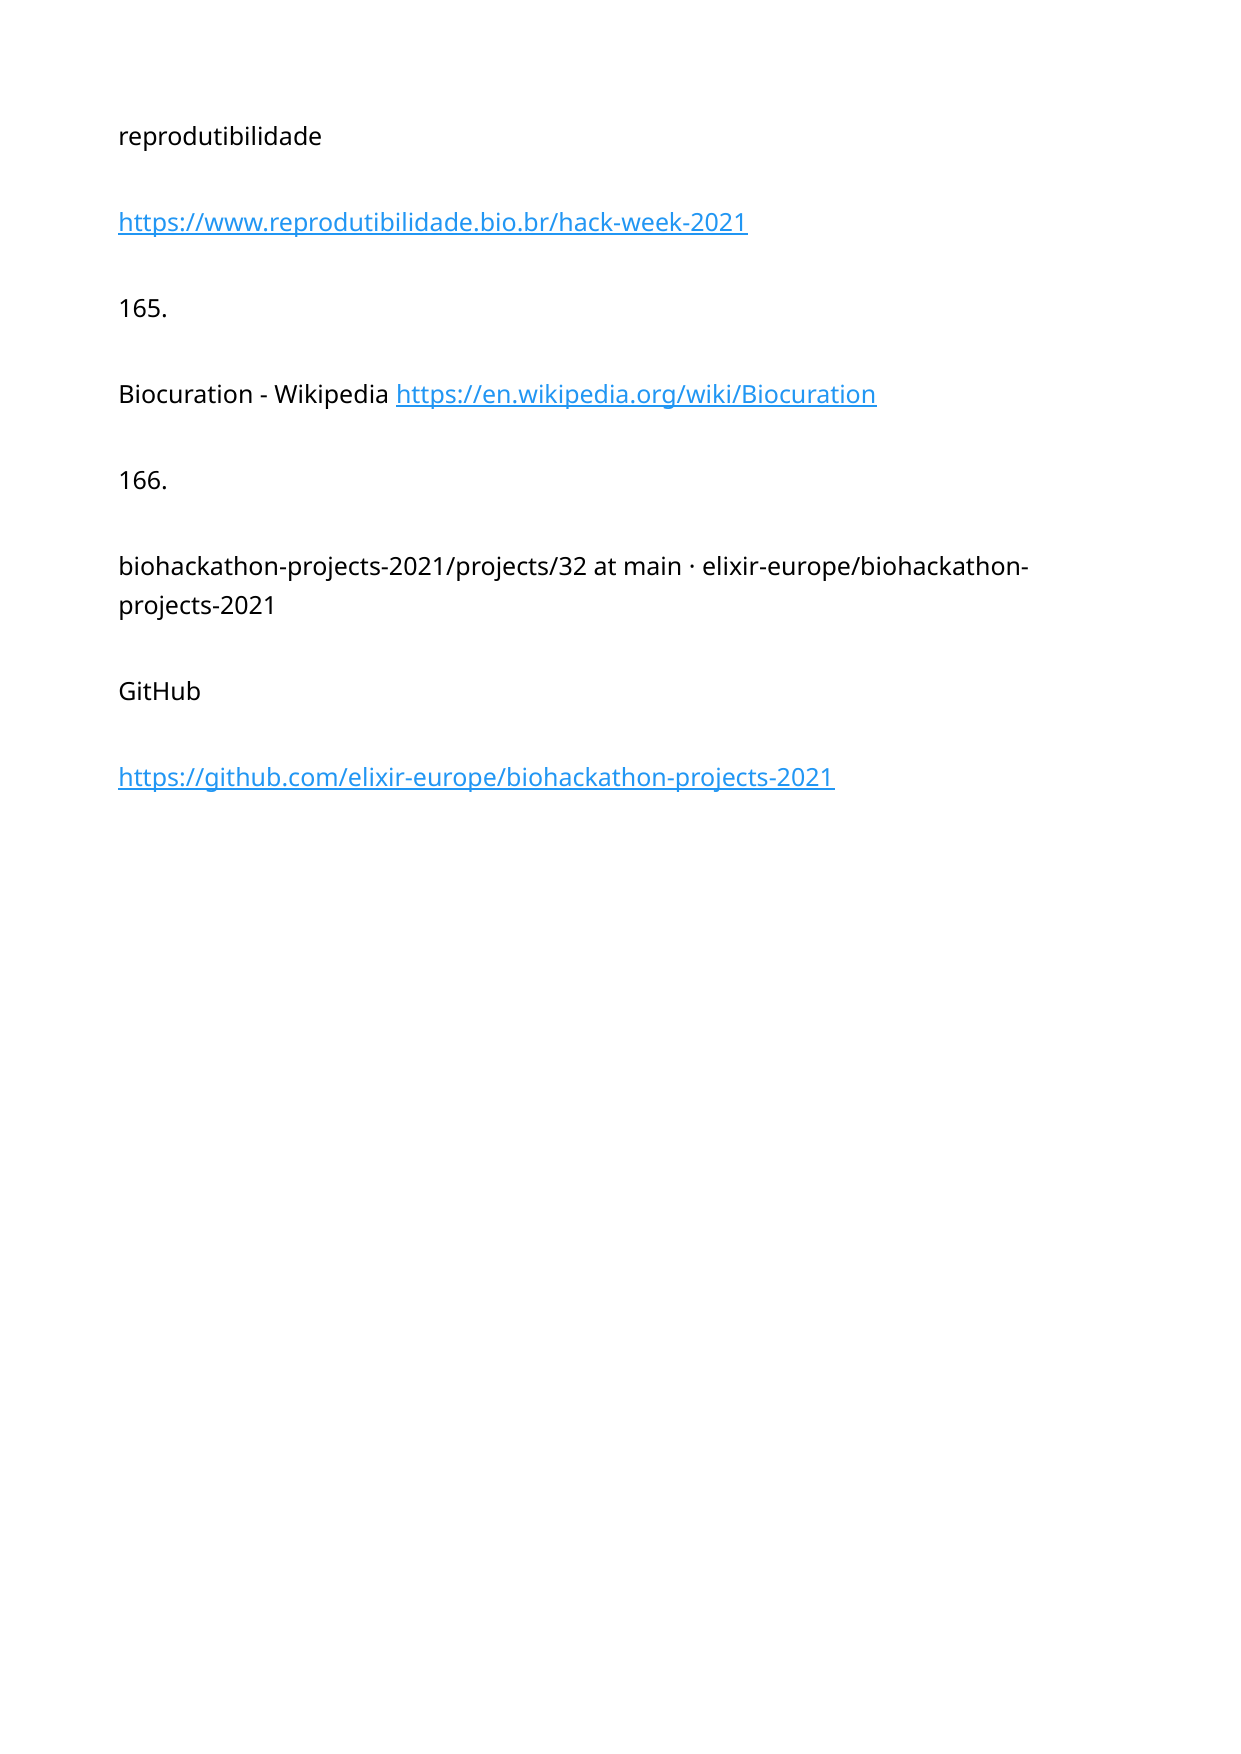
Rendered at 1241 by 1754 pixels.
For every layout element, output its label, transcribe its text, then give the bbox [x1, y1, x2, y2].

text Biocuration - Wikipedia https://en.wikipedia.org/wiki/Biocuration [118, 376, 1122, 410]
text biohackathon-projects-2021/projects/32 at main · elixir-europe/biohackathon-projects-2021 [118, 548, 1122, 622]
text 165. [118, 290, 1122, 324]
text https://www.reprodutibilidade.bio.br/hack-week-2021 [118, 204, 1122, 238]
text reprodutibilidade [118, 118, 1122, 152]
text https://github.com/elixir-europe/biohackathon-projects-2021 [118, 759, 1122, 794]
text GitHub [118, 673, 1122, 708]
text 166. [118, 462, 1122, 496]
